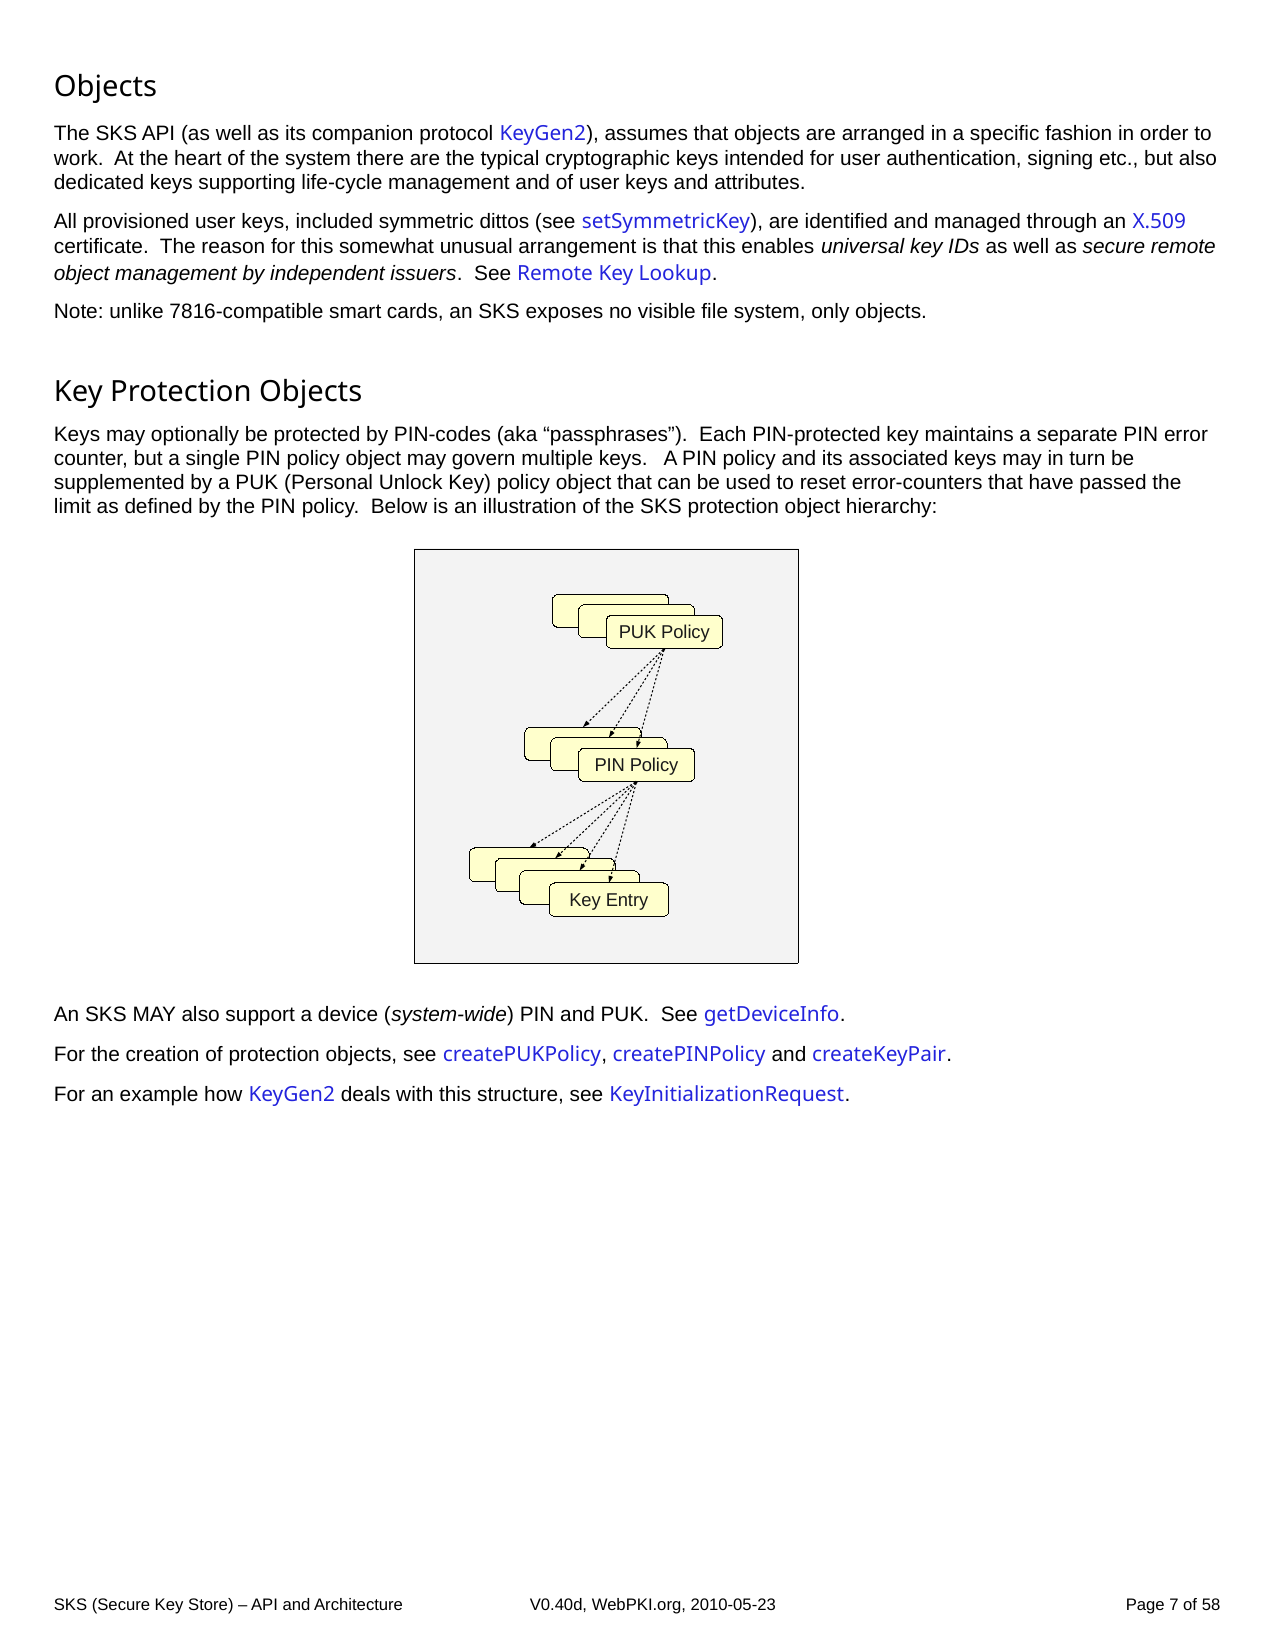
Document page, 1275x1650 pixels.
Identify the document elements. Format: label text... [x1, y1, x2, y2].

text For an example how KeyGen2 deals with this structure, see KeyInitializationRequest. [54, 1079, 1221, 1108]
text The SKS API (as well as its companion protocol KeyGen2), assumes that objects are arranged in a specific fashion in order to work. At the heart of the system there are the typical cryptographic keys intended for user authentication, signing etc., but also dedicated keys supporting life-cycle management and of user keys and attributes. [54, 118, 1221, 194]
subtitle Objects [54, 66, 1221, 105]
text All provisioned user keys, included symmetric dittos (see setSymmetricKey), are identified and managed through an X.509 certificate. The reason for this somewhat unusual arrangement is that this enables universal key IDs as well as secure remote object management by independent issuers. See Remote Key Lookup. [54, 206, 1221, 287]
text An SKS MAY also support a device (system-wide) PIN and PUK. See getDeviceInfo. [54, 999, 1221, 1027]
subtitle Key Protection Objects [54, 370, 1221, 410]
text Keys may optionally be protected by PIN-codes (aka “passphrases”). Each PIN-protected key maintains a separate PIN error counter, but a single PIN policy object may govern multiple keys. A PIN policy and its associated keys may in turn be supplemented by a PUK (Personal Unlock Key) policy object that can be used to reset error-counters that have passed the limit as defined by the PIN policy. Below is an illustration of the SKS protection object hierarchy: [54, 422, 1221, 518]
text For the creation of protection objects, see createPUKPolicy, createPINPolicy and createKeyPair. [54, 1039, 1221, 1067]
text Note: unlike 7816-compatible smart cards, an SKS exposes no visible file system, only objects. [54, 298, 1221, 322]
